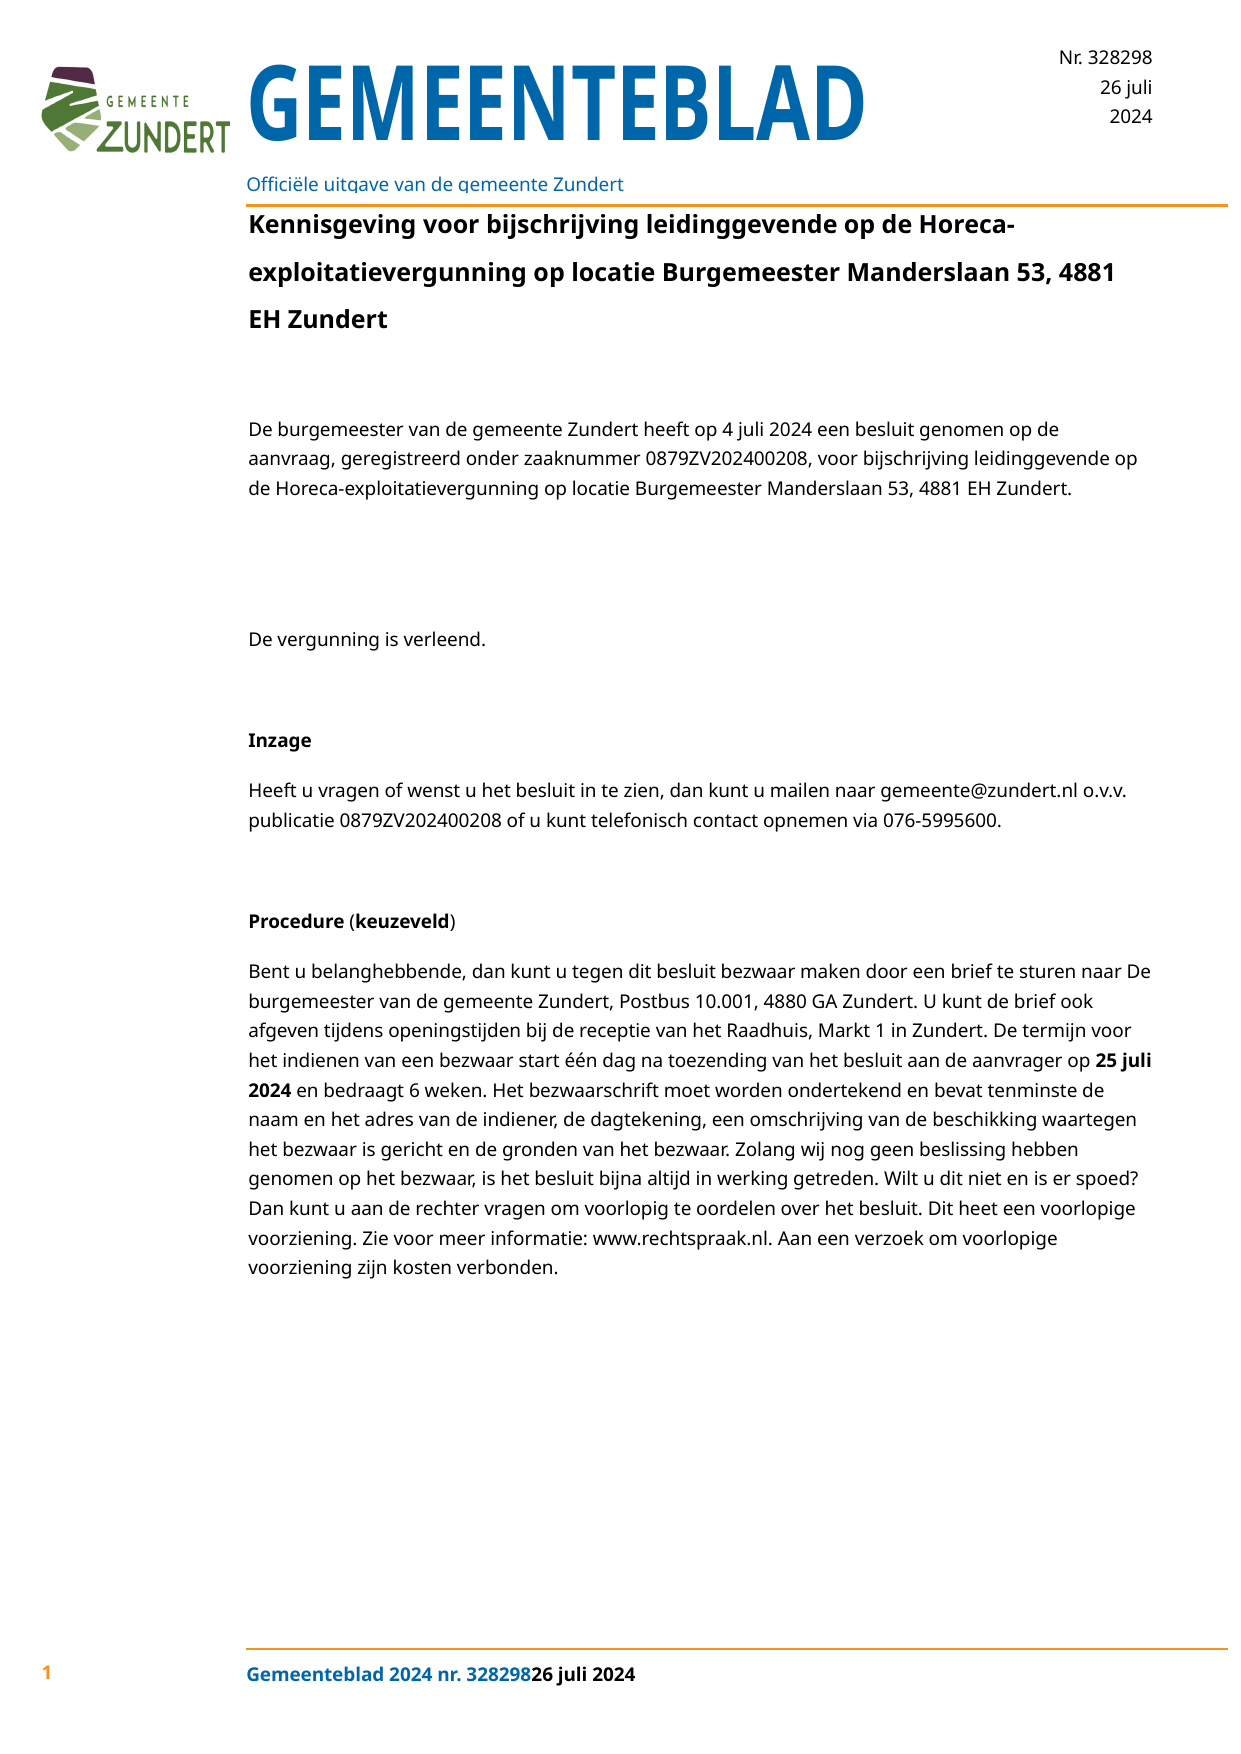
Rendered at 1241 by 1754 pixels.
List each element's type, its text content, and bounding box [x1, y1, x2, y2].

text Inzage [248, 727, 1152, 753]
text Heeft u vragen of wenst u het besluit in te zien, dan kunt u mailen naar gemeente@zundert.nl o.v.v. publicatie 0879ZV202400208 of u kunt telefonisch contact opnemen via 076-5995600. [248, 778, 1152, 833]
text De vergunning is verleend. [248, 626, 1152, 652]
text Procedure (keuzeveld) [248, 908, 1152, 934]
text Kennisgeving voor bijschrijving leidinggevende op de Horeca-exploitatievergunning op locatie Burgemeester Manderslaan 53, 4881 EH Zundert [248, 207, 1152, 336]
text Bent u belanghebbende, dan kunt u tegen dit besluit bezwaar maken door een brief te sturen naar De burgemeester van de gemeente Zundert, Postbus 10.001, 4880 GA Zundert. U kunt de brief ook afgeven tijdens openingstijden bij de receptie van het Raadhuis, Markt 1 in Zundert. De termijn voor het indienen van een bezwaar start één dag na toezending van het besluit aan de aanvrager op 25 juli 2024 en bedraagt 6 weken. Het bezwaarschrift moet worden ondertekend en bevat tenminste de naam en het adres van de indiener, de dagtekening, een omschrijving van de beschikking waartegen het bezwaar is gericht en de gronden van het bezwaar. Zolang wij nog geen beslissing hebben genomen op het bezwaar, is het besluit bijna altijd in werking getreden. Wilt u dit niet en is er spoed? Dan kunt u aan de rechter vragen om voorlopig te oordelen over het besluit. Dit heet een voorlopige voorziening. Zie voor meer informatie: www.rechtspraak.nl. Aan een verzoek om voorlopige voorziening zijn kosten verbonden. [248, 958, 1152, 1280]
text De burgemeester van de gemeente Zundert heeft op 4 juli 2024 een besluit genomen op de aanvraag, geregistreerd onder zaaknummer 0879ZV202400208, voor bijschrijving leidinggevende op de Horeca-exploitatievergunning op locatie Burgemeester Manderslaan 53, 4881 EH Zundert. [248, 416, 1152, 501]
picture [41, 47, 231, 172]
